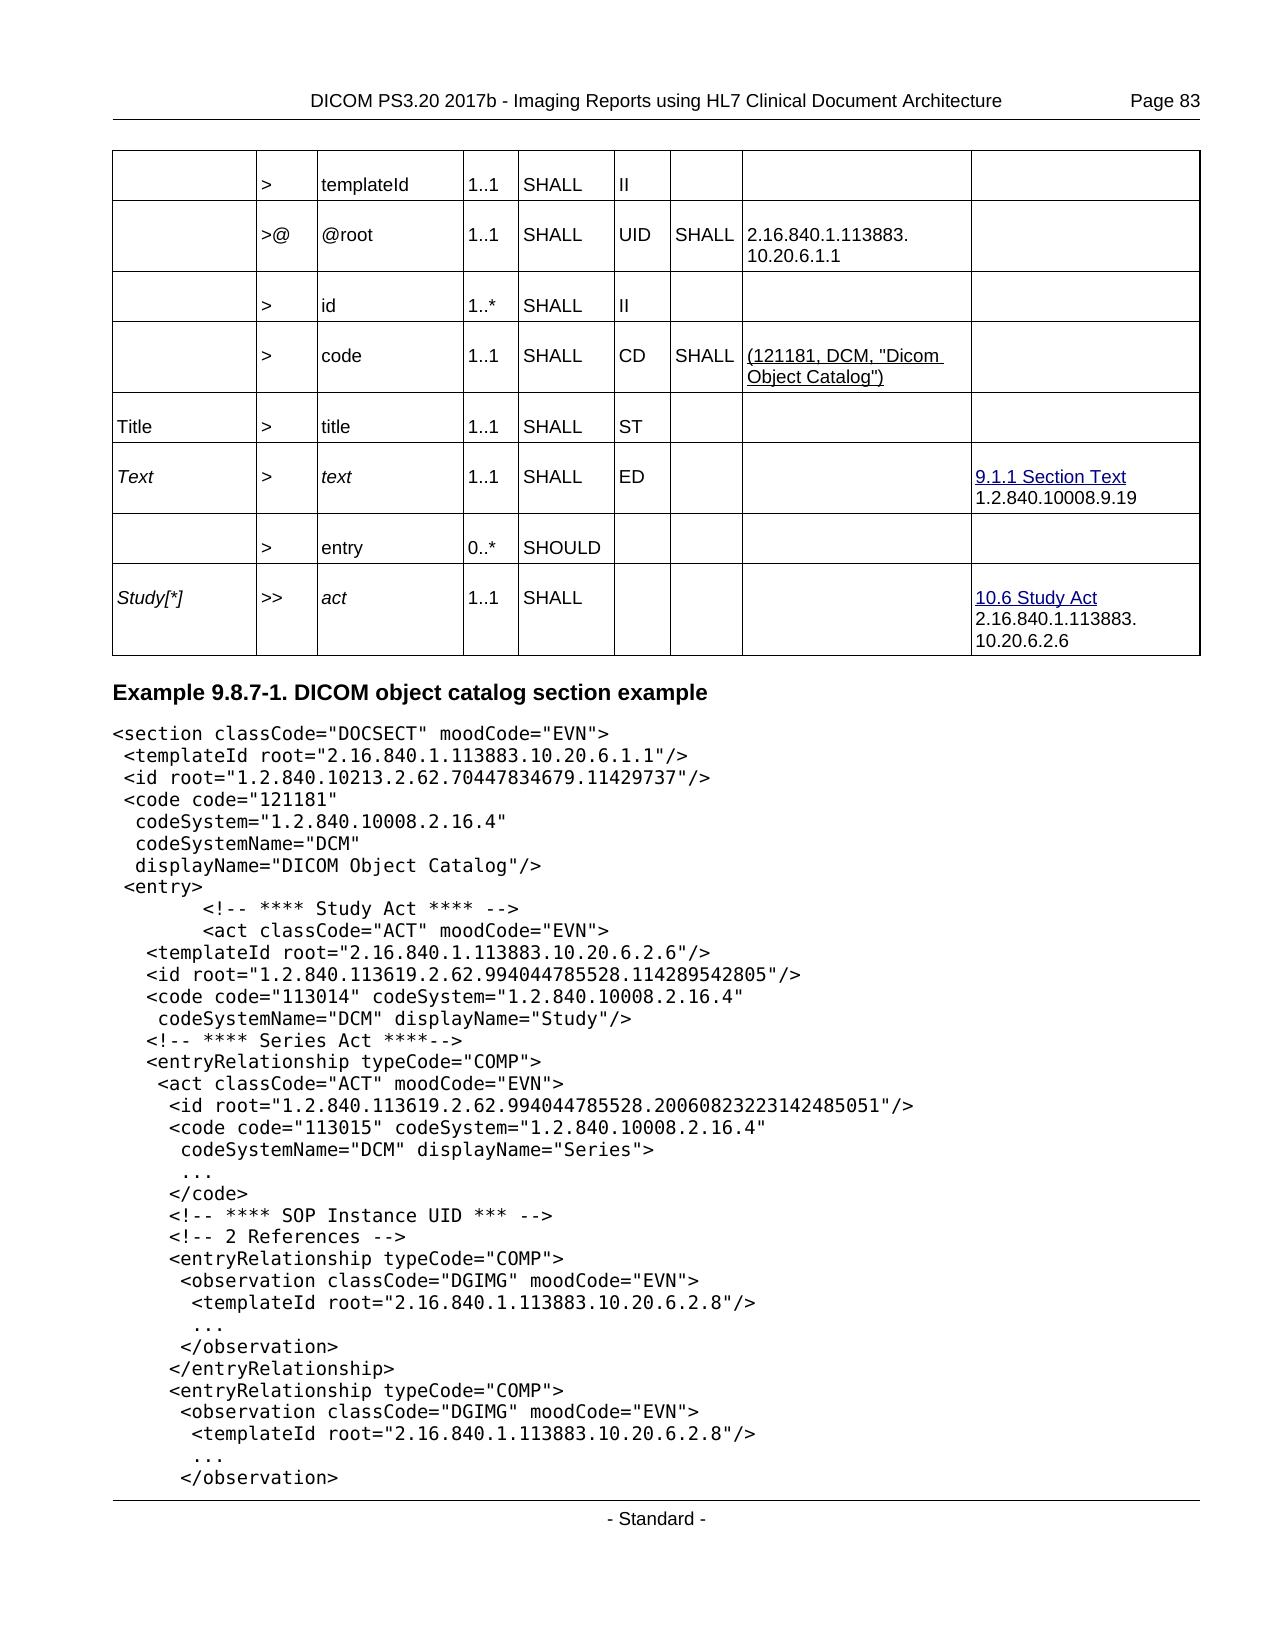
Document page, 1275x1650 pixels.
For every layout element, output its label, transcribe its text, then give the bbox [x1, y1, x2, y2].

table_cell > [257, 443, 317, 513]
table_cell [671, 393, 742, 442]
table_cell Study[*] [113, 564, 256, 655]
table_cell (121181, DCM, "Dicom Object Catalog") [743, 322, 971, 392]
table_cell [972, 151, 1199, 200]
table_cell SHALL [519, 201, 614, 271]
text <section classCode="DOCSECT" moodCode="EVN"> <templateId root="2.16.840.1.113883.10.20.6.1.1"/> <id root="1.2.840.10213.2.62.70447834679.11429737"/> <code code="121181" codeSystem="1.2.840.10008.2.16.4" codeSystemName="DCM" displayName="DICOM Object Catalog"/> <entry> <!-- **** Study Act **** --> <act classCode="ACT" moodCode="EVN"> <templateId root="2.16.840.1.113883.10.20.6.2.6"/> <id root="1.2.840.113619.2.62.994044785528.114289542805"/> <code code="113014" codeSystem="1.2.840.10008.2.16.4" codeSystemName="DCM" displayName="Study"/> <!-- **** Series Act ****--> <entryRelationship typeCode="COMP"> <act classCode="ACT" moodCode="EVN"> <id root="1.2.840.113619.2.62.994044785528.20060823223142485051"/> <code code="113015" codeSystem="1.2.840.10008.2.16.4" codeSystemName="DCM" displayName="Series"> ... </code> <!-- **** SOP Instance UID *** --> <!-- 2 References --> <entryRelationship typeCode="COMP"> <observation classCode="DGIMG" moodCode="EVN"> <templateId root="2.16.840.1.113883.10.20.6.2.8"/> ... </observation> </entryRelationship> <entryRelationship typeCode="COMP"> <observation classCode="DGIMG" moodCode="EVN"> <templateId root="2.16.840.1.113883.10.20.6.2.8"/> ... </observation> [112, 723, 1200, 1489]
table_cell > [257, 393, 317, 442]
table_cell [615, 564, 670, 655]
table_cell [743, 564, 971, 655]
table_cell [743, 151, 971, 200]
table_cell 1..1 [464, 201, 518, 271]
table_cell SHALL [671, 322, 742, 392]
table_cell 1..* [464, 272, 518, 321]
table_cell [743, 393, 971, 442]
table_cell UID [615, 201, 670, 271]
table_cell 10.6 Study Act 2.16.840.1.113883.​10.20.6.2.6 [972, 564, 1199, 655]
table_cell [743, 514, 971, 562]
table_cell [671, 443, 742, 513]
table_cell SHALL [519, 151, 614, 200]
table_cell > [257, 151, 317, 200]
table_cell [972, 322, 1199, 392]
table_cell >> [257, 564, 317, 655]
table_cell [972, 514, 1199, 562]
table_cell > [257, 272, 317, 321]
table_cell [972, 201, 1199, 271]
table_cell SHOULD [519, 514, 614, 562]
table_cell [615, 514, 670, 562]
table_cell CD [615, 322, 670, 392]
table_cell text [318, 443, 463, 513]
table_cell [671, 564, 742, 655]
table_cell [113, 322, 256, 392]
table_cell > [257, 322, 317, 392]
table_cell code [318, 322, 463, 392]
table_cell [743, 272, 971, 321]
table_cell 1..1 [464, 393, 518, 442]
table_cell ST [615, 393, 670, 442]
table_cell 0..* [464, 514, 518, 562]
table_cell id [318, 272, 463, 321]
table_cell ED [615, 443, 670, 513]
table_cell entry [318, 514, 463, 562]
table_cell [671, 151, 742, 200]
table_cell > [257, 514, 317, 562]
table_cell 1..1 [464, 443, 518, 513]
table_cell [743, 443, 971, 513]
table_cell [972, 393, 1199, 442]
table_cell SHALL [519, 272, 614, 321]
table_cell 2.16.840.1.113883.​10.20.6.1.1 [743, 201, 971, 271]
table_cell 1..1 [464, 564, 518, 655]
table_cell Title [113, 393, 256, 442]
table_cell [113, 272, 256, 321]
table_cell SHALL [671, 201, 742, 271]
text Example 9.8.7-1. DICOM object catalog section example [112, 679, 1200, 705]
table_cell SHALL [519, 393, 614, 442]
table_cell [113, 201, 256, 271]
table_cell [113, 514, 256, 562]
table_cell @root [318, 201, 463, 271]
table_cell title [318, 393, 463, 442]
table_cell 9.1.1 Section Text 1.2.840.10008.9.19 [972, 443, 1199, 513]
table_cell Text [113, 443, 256, 513]
table_cell act [318, 564, 463, 655]
table_cell SHALL [519, 322, 614, 392]
table_cell template​Id [318, 151, 463, 200]
table_cell [671, 514, 742, 562]
table_cell SHALL [519, 443, 614, 513]
table_cell II [615, 151, 670, 200]
table_cell SHALL [519, 564, 614, 655]
table_cell 1..1 [464, 322, 518, 392]
table_cell >@ [257, 201, 317, 271]
table_cell [113, 151, 256, 200]
table_cell [671, 272, 742, 321]
table_cell II [615, 272, 670, 321]
table_cell [972, 272, 1199, 321]
table_cell 1..1 [464, 151, 518, 200]
